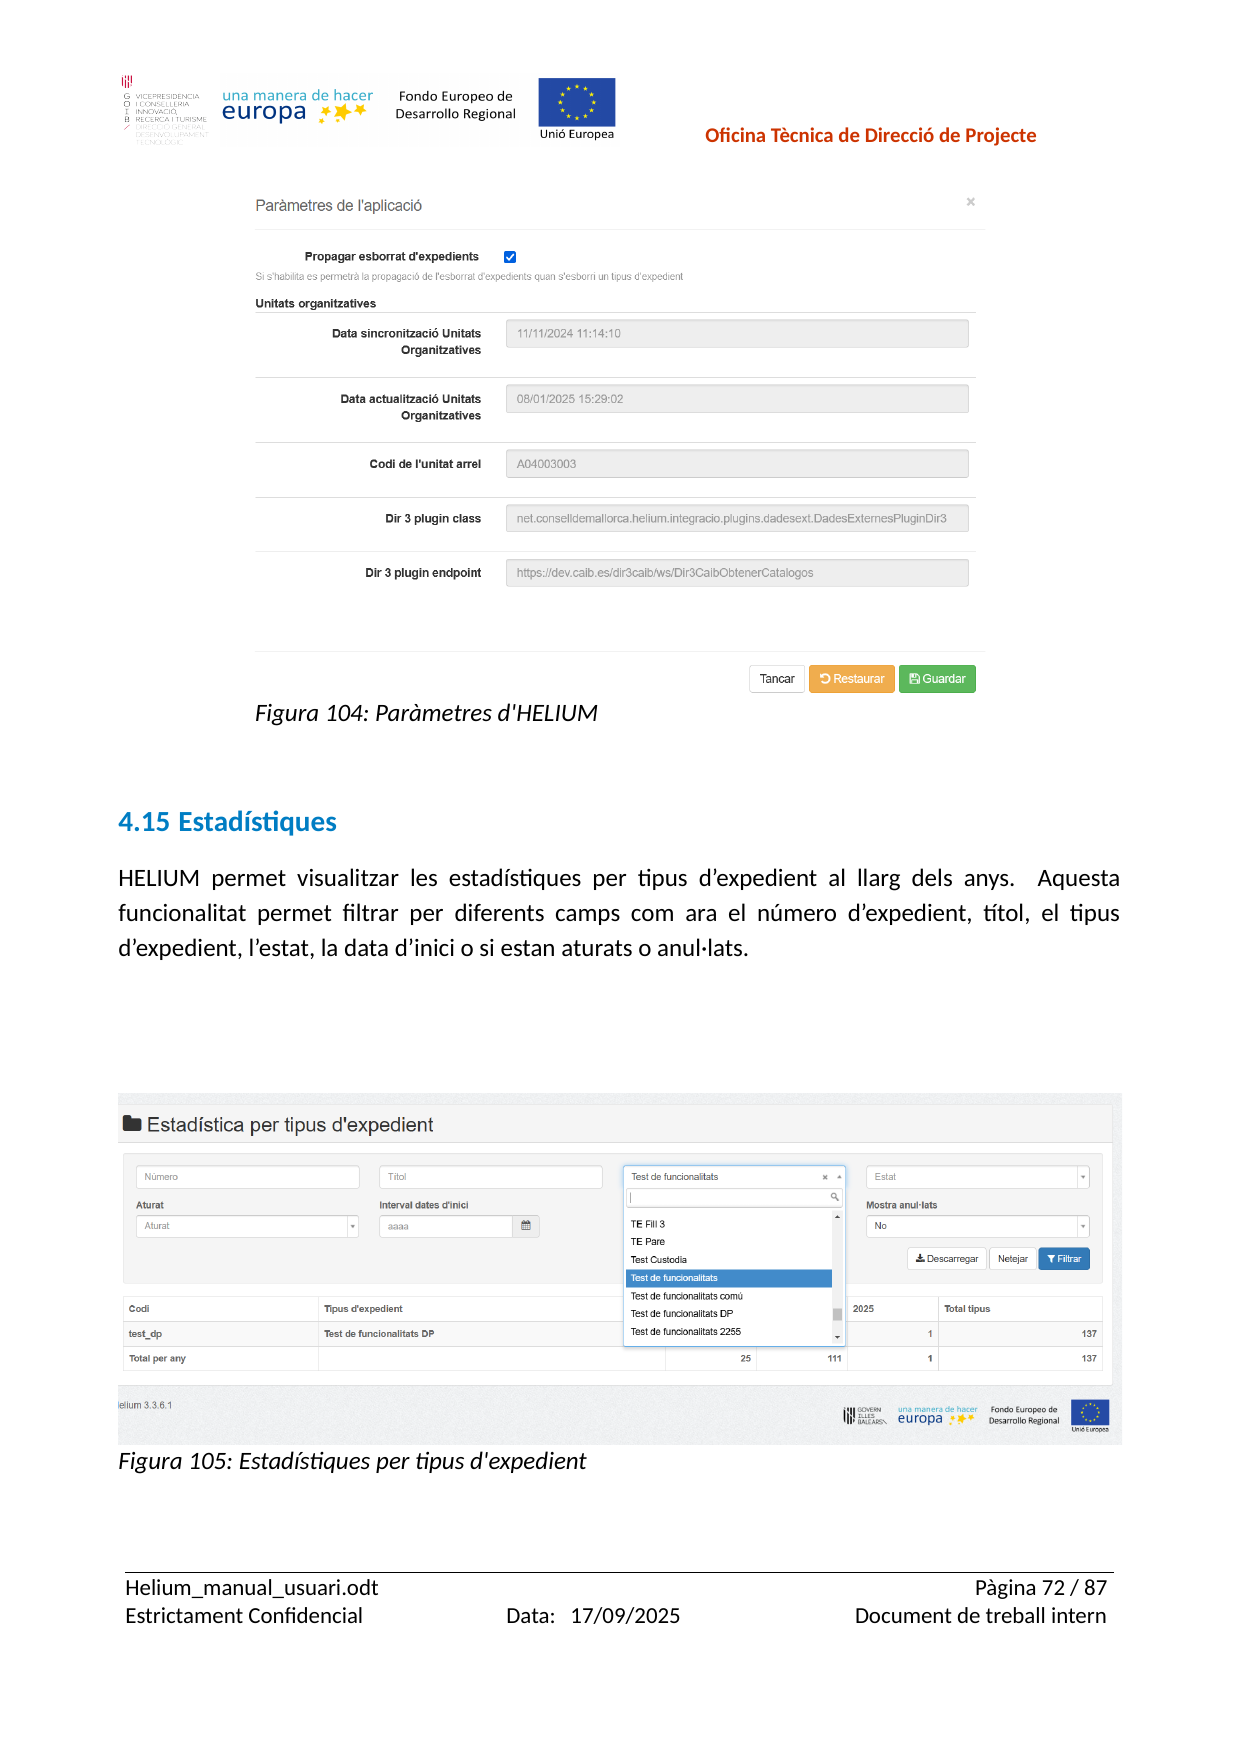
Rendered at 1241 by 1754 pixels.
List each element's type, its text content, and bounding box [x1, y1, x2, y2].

text HELIUM permet visualitzar les estadístiques per tipus d’expedient al llarg dels anys. Aquesta funcionalitat permet filtrar per diferents camps com ara el número d’expedient, títol, el tipus d’expedient, l’estat, la data d’inici o si estan aturats o anul·lats. [118, 862, 1122, 963]
picture [219, 73, 621, 147]
subtitle Estadístiques [118, 803, 1122, 839]
picture [118, 1093, 1123, 1445]
picture [254, 190, 986, 697]
picture [118, 73, 213, 147]
text Figura 105: Estadístiques per tipus d'expedient [118, 1445, 1122, 1475]
text Figura 104: Paràmetres d'HELIUM [255, 697, 986, 727]
